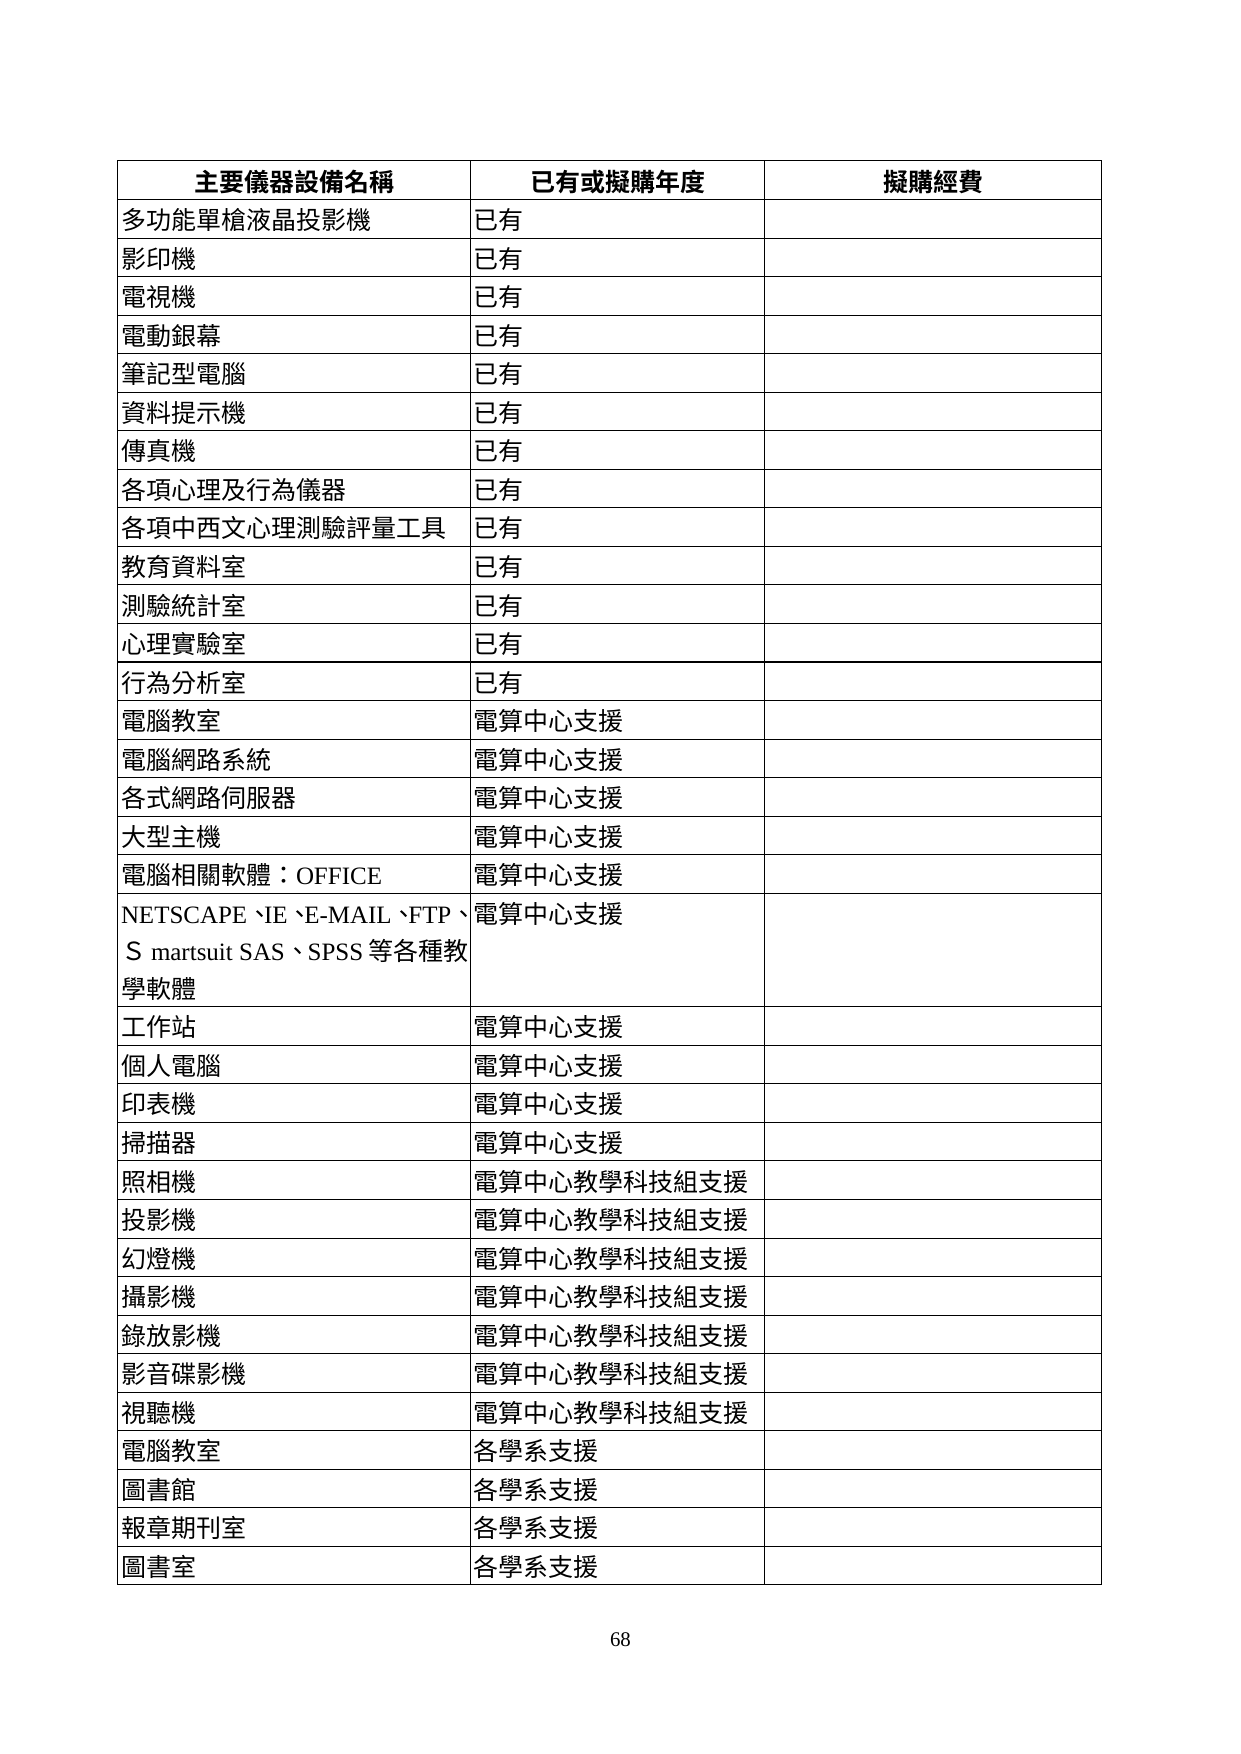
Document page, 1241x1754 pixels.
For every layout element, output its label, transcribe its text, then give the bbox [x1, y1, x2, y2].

table_cell 傳真機 [118, 431, 470, 469]
table_cell 多功能單槍液晶投影機 [118, 200, 470, 237]
table_cell [765, 1316, 1101, 1353]
table_cell NETSCAPE、IE、E-MAIL、FTP、Ｓmartsuit SAS、SPSS等各種教學軟體 [118, 894, 470, 1006]
table_cell [765, 740, 1101, 777]
table_cell 影音碟影機 [118, 1354, 470, 1392]
table_cell [765, 1084, 1101, 1122]
table_cell 各學系支援 [471, 1547, 764, 1584]
table_cell [765, 354, 1101, 392]
table_cell [765, 200, 1101, 237]
table_cell [765, 1161, 1101, 1199]
table_cell [765, 239, 1101, 276]
table_cell [765, 855, 1101, 893]
table_cell [765, 393, 1101, 430]
table_cell 心理實驗室 [118, 624, 470, 661]
table_header 已有或擬購年度 [471, 161, 764, 199]
table_cell [765, 1123, 1101, 1160]
table_cell [765, 547, 1101, 584]
table_cell [765, 316, 1101, 353]
table_cell 電算中心教學科技組支援 [471, 1354, 764, 1392]
table_cell 已有 [471, 239, 764, 276]
table_cell 電算中心支援 [471, 855, 764, 893]
table_cell [765, 1239, 1101, 1276]
table_cell 電動銀幕 [118, 316, 470, 353]
table_cell 各學系支援 [471, 1508, 764, 1546]
table_cell 電算中心教學科技組支援 [471, 1316, 764, 1353]
table_cell 已有 [471, 200, 764, 237]
table_cell 已有 [471, 624, 764, 661]
table_cell 已有 [471, 316, 764, 353]
table_cell [765, 431, 1101, 469]
table_cell [765, 1354, 1101, 1392]
table_cell [765, 624, 1101, 661]
table_cell 已有 [471, 277, 764, 314]
table_cell 電算中心支援 [471, 1046, 764, 1083]
table_cell [765, 663, 1101, 700]
table_cell 已有 [471, 508, 764, 546]
table_cell 攝影機 [118, 1277, 470, 1314]
table_cell [765, 894, 1101, 1006]
table_cell 電算中心支援 [471, 740, 764, 777]
table_cell 行為分析室 [118, 663, 470, 700]
table_cell 電算中心支援 [471, 1007, 764, 1045]
table_cell 幻燈機 [118, 1239, 470, 1276]
table_cell 電算中心支援 [471, 817, 764, 854]
table_cell 筆記型電腦 [118, 354, 470, 392]
table_cell [765, 1046, 1101, 1083]
table_cell 各學系支援 [471, 1470, 764, 1507]
table_cell 圖書室 [118, 1547, 470, 1584]
table_cell 印表機 [118, 1084, 470, 1122]
table_cell 電腦教室 [118, 1431, 470, 1469]
table_cell [765, 470, 1101, 507]
table_cell [765, 1277, 1101, 1314]
table_cell 各項中西文心理測驗評量工具 [118, 508, 470, 546]
table_cell 工作站 [118, 1007, 470, 1045]
table_header 擬購經費 [765, 161, 1101, 199]
table_cell 大型主機 [118, 817, 470, 854]
table_cell 已有 [471, 470, 764, 507]
table_cell [765, 1200, 1101, 1237]
table_cell 測驗統計室 [118, 585, 470, 623]
table_cell 電算中心支援 [471, 1084, 764, 1122]
table_cell 各式網路伺服器 [118, 778, 470, 816]
table_cell 已有 [471, 354, 764, 392]
table_cell [765, 778, 1101, 816]
table_cell 電算中心教學科技組支援 [471, 1393, 764, 1430]
table_cell 報章期刊室 [118, 1508, 470, 1546]
table_cell [765, 585, 1101, 623]
table_cell 電腦教室 [118, 701, 470, 738]
table_cell 資料提示機 [118, 393, 470, 430]
table_cell [765, 1508, 1101, 1546]
table_cell 影印機 [118, 239, 470, 276]
table_cell 教育資料室 [118, 547, 470, 584]
table_cell 電算中心教學科技組支援 [471, 1239, 764, 1276]
table_cell 個人電腦 [118, 1046, 470, 1083]
table_cell [765, 277, 1101, 314]
table_cell [765, 1007, 1101, 1045]
table_cell 投影機 [118, 1200, 470, 1237]
table_cell 電算中心教學科技組支援 [471, 1200, 764, 1237]
table_cell 電算中心支援 [471, 778, 764, 816]
table_cell 已有 [471, 547, 764, 584]
table_cell 電算中心教學科技組支援 [471, 1161, 764, 1199]
table_cell 電算中心教學科技組支援 [471, 1277, 764, 1314]
table_cell 電算中心支援 [471, 701, 764, 738]
table_cell 已有 [471, 663, 764, 700]
table_cell 掃描器 [118, 1123, 470, 1160]
table_cell [765, 1393, 1101, 1430]
table_cell 電視機 [118, 277, 470, 314]
table_cell 照相機 [118, 1161, 470, 1199]
table_cell 電腦網路系統 [118, 740, 470, 777]
table_cell 錄放影機 [118, 1316, 470, 1353]
table_cell 電腦相關軟體：OFFICE [118, 855, 470, 893]
table_cell [765, 817, 1101, 854]
table_cell 視聽機 [118, 1393, 470, 1430]
table_cell 電算中心支援 [471, 1123, 764, 1160]
table_cell 已有 [471, 585, 764, 623]
table_cell [765, 701, 1101, 738]
table_cell [765, 1431, 1101, 1469]
table_header 主要儀器設備名稱 [118, 161, 470, 199]
table_cell 各學系支援 [471, 1431, 764, 1469]
table_cell 各項心理及行為儀器 [118, 470, 470, 507]
table_cell [765, 1547, 1101, 1584]
table_cell [765, 1470, 1101, 1507]
table_cell 電算中心支援 [471, 894, 764, 1006]
table_cell [765, 508, 1101, 546]
table_cell 圖書館 [118, 1470, 470, 1507]
table_cell 已有 [471, 393, 764, 430]
table_cell 已有 [471, 431, 764, 469]
